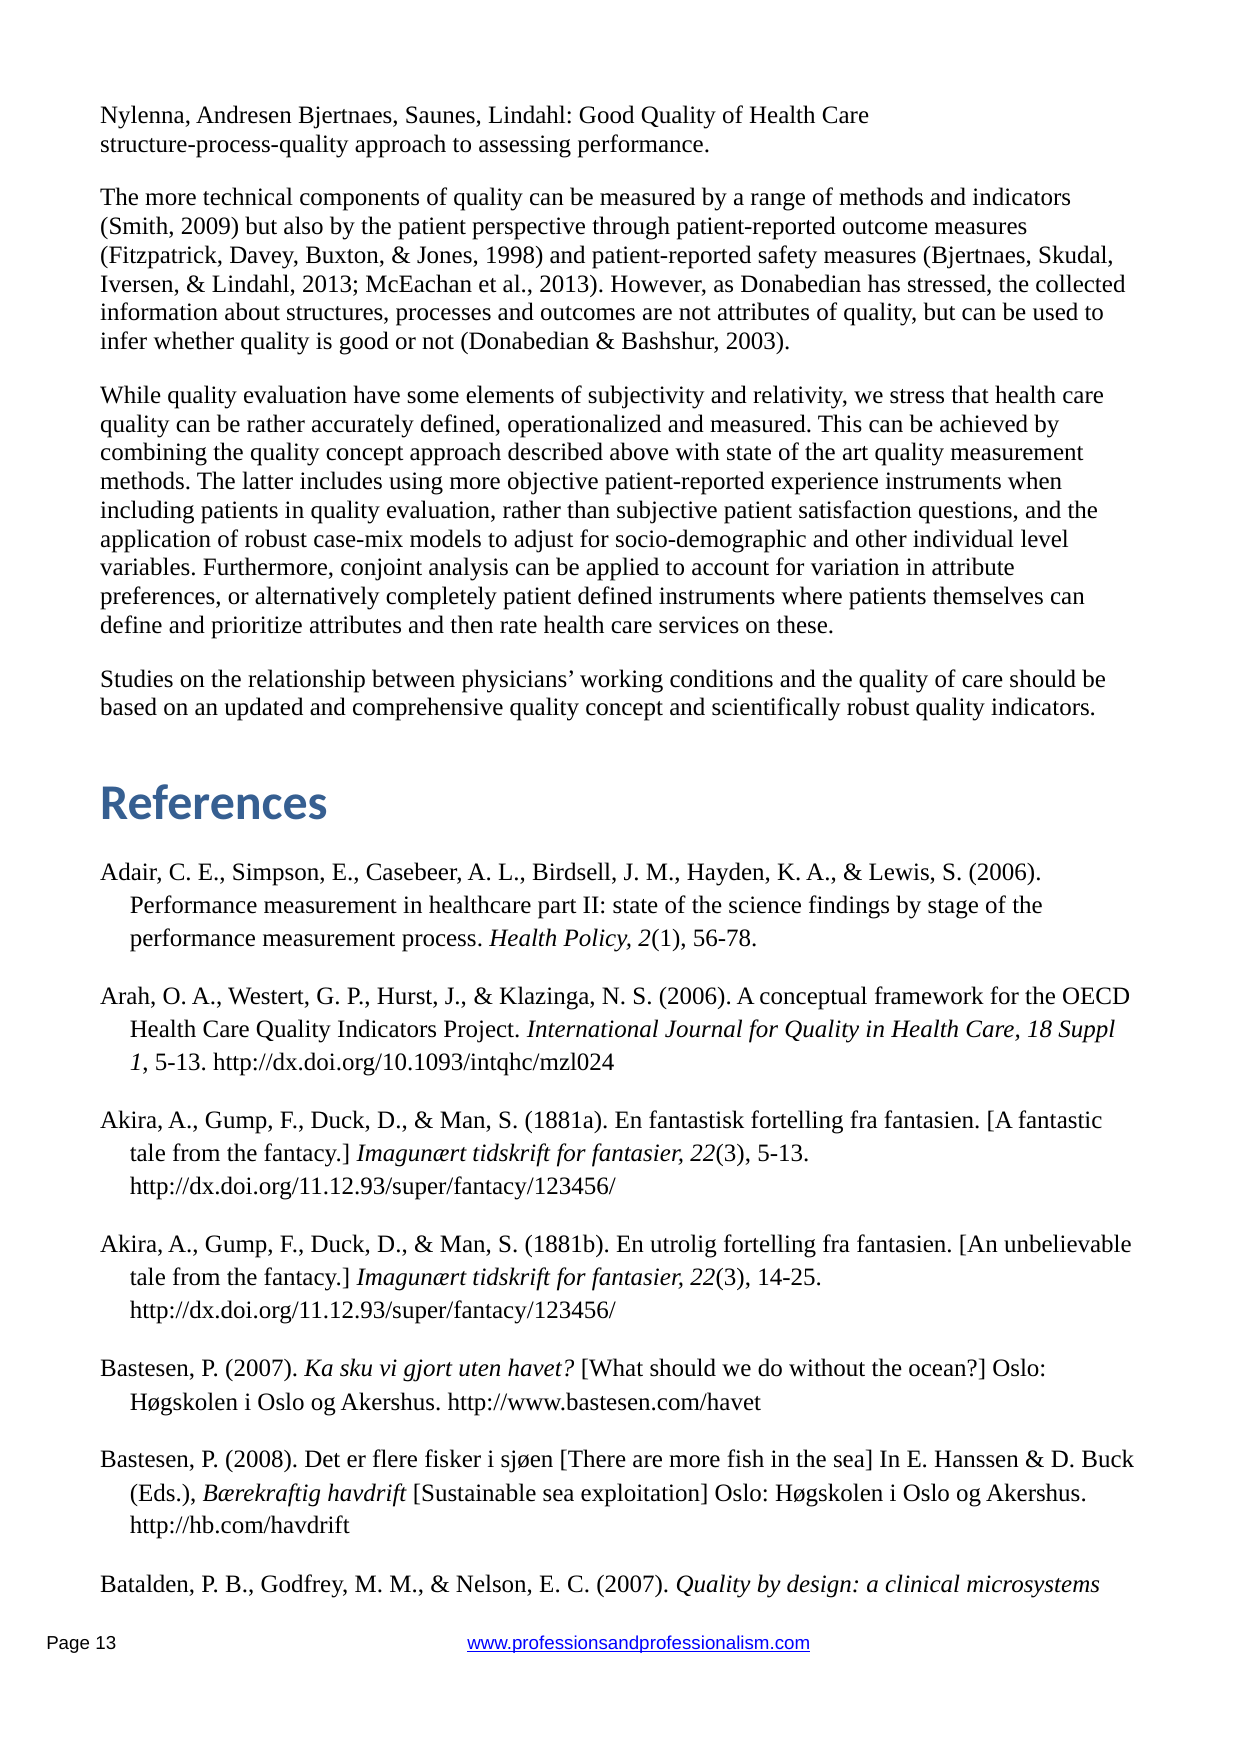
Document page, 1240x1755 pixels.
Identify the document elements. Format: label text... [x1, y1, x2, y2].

text Adair, C. E., Simpson, E., Casebeer, A. L., Birdsell, J. M., Hayden, K. A., & Lewis, S. (2006). Performance measurement in healthcare part II: state of the science findings by stage of the performance measurement process. Health Policy, 2(1), 56-78. [100, 857, 1139, 952]
text Akira, A., Gump, F., Duck, D., & Man, S. (1881b). En utrolig fortelling fra fantasien. [An unbelievable tale from the fantacy.] Imagunært tidskrift for fantasier, 22(3), 14-25. http://dx.doi.org/11.12.93/super/fantacy/123456/ [100, 1229, 1139, 1324]
text Bastesen, P. (2007). Ka sku vi gjort uten havet? [What should we do without the ocean?] Oslo: Høgskolen i Oslo og Akershus. http://www.bastesen.com/havet [100, 1353, 1139, 1415]
subtitle References [100, 771, 1139, 832]
text While quality evaluation have some elements of subjectivity and relativity, we stress that health care quality can be rather accurately defined, operationalized and measured. This can be achieved by combining the quality concept approach described above with state of the art quality measurement methods. The latter includes using more objective patient-reported experience instruments when including patients in quality evaluation, rather than subjective patient satisfaction questions, and the application of robust case-mix models to adjust for socio-demographic and other individual level variables. Furthermore, conjoint analysis can be applied to account for variation in attribute preferences, or alternatively completely patient defined instruments where patients themselves can define and prioritize attributes and then rate health care services on these. [100, 380, 1139, 639]
text Bastesen, P. (2008). Det er flere fisker i sjøen [There are more fish in the sea] In E. Hanssen & D. Buck (Eds.), Bærekraftig havdrift [Sustainable sea exploitation] Oslo: Høgskolen i Oslo og Akershus. http://hb.com/havdrift [100, 1444, 1139, 1539]
text structure-process-quality approach to assessing performance. [100, 129, 1139, 157]
text Arah, O. A., Westert, G. P., Hurst, J., & Klazinga, N. S. (2006). A conceptual framework for the OECD Health Care Quality Indicators Project. International Journal for Quality in Health Care, 18 Suppl 1, 5-13. http://dx.doi.org/10.1093/intqhc/mzl024 [100, 981, 1139, 1076]
text Batalden, P. B., Godfrey, M. M., & Nelson, E. C. (2007). Quality by design: a clinical microsystems [100, 1569, 1139, 1597]
text Akira, A., Gump, F., Duck, D., & Man, S. (1881a). En fantastisk fortelling fra fantasien. [A fantastic tale from the fantacy.] Imagunært tidskrift for fantasier, 22(3), 5-13. http://dx.doi.org/11.12.93/super/fantacy/123456/ [100, 1105, 1139, 1200]
text The more technical components of quality can be measured by a range of methods and indicators (Smith, 2009) but also by the patient perspective through patient-reported outcome measures (Fitzpatrick, Davey, Buxton, & Jones, 1998) and patient-reported safety measures (Bjertnaes, Skudal, Iversen, & Lindahl, 2013; McEachan et al., 2013). However, as Donabedian has stressed, the collected information about structures, processes and outcomes are not attributes of quality, but can be used to infer whether quality is good or not (Donabedian & Bashshur, 2003). [100, 182, 1139, 355]
text Studies on the relationship between physicians’ working conditions and the quality of care should be based on an updated and comprehensive quality concept and scientifically robust quality indicators. [100, 664, 1139, 721]
